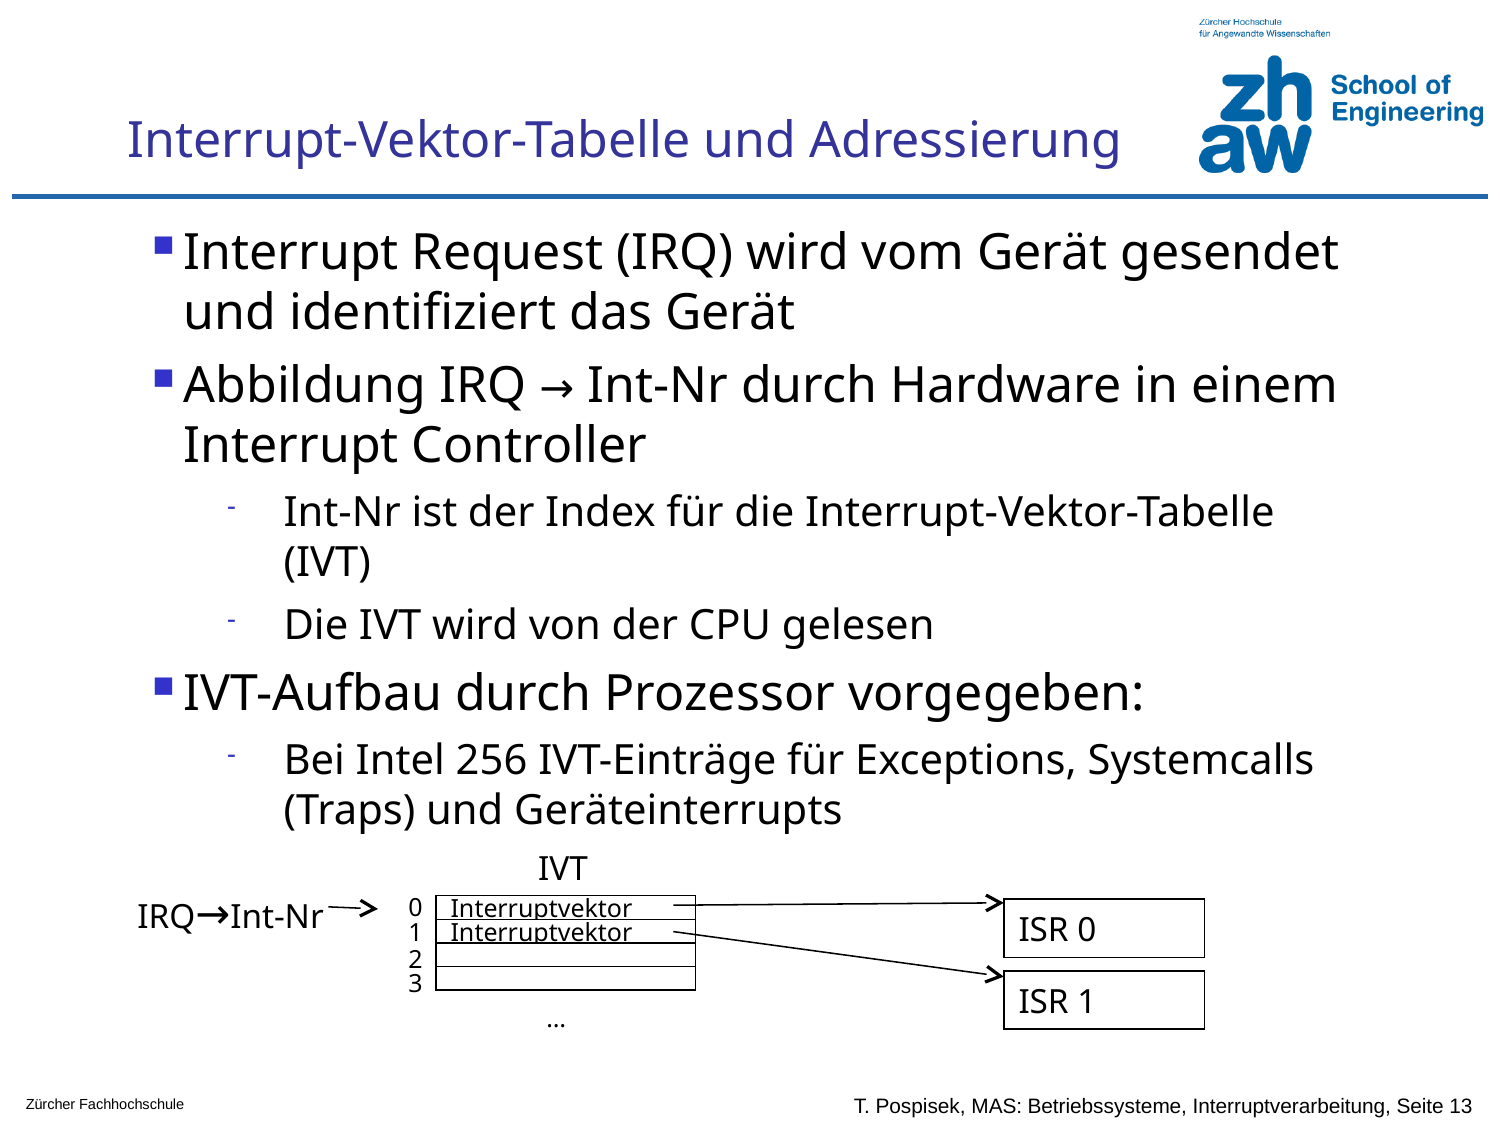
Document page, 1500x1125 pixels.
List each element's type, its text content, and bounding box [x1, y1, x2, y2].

text_box Interruptvektor [438, 919, 696, 942]
text_box Interruptvektor [438, 895, 696, 919]
text_box ISR 1 [1003, 970, 1205, 1029]
text_box 0 [393, 883, 438, 908]
picture [1199, 19, 1483, 173]
text_box 0 [411, 900, 419, 908]
title Interrupt-Vektor-Tabelle und Adressierung [112, 50, 1391, 175]
text_box 2 [393, 936, 438, 982]
text_box IVT [523, 840, 603, 895]
text_box 3 [393, 982, 438, 1005]
text_box … [531, 995, 578, 1041]
text_box Interrupt Request (IRQ) wird vom Gerät gesendet und identifiziert das Gerät Abbildung IRQ → Int-Nr durch Hardware in einem Interrupt Controller Int-Nr ist der Index für die Interrupt-Vektor-Tabelle (IVT) Die IVT wird von der CPU gelesen IVT-Aufbau durch Prozessor vorgegeben: Bei Intel 256 IVT-Einträge für Exceptions, Systemcalls (Traps) und Geräteinterrupts [137, 212, 1376, 841]
text_box ISR 0 [1003, 898, 1205, 958]
text_box [438, 942, 696, 991]
text_box IRQ→Int-Nr [122, 879, 339, 944]
text_box 1 [393, 908, 438, 936]
